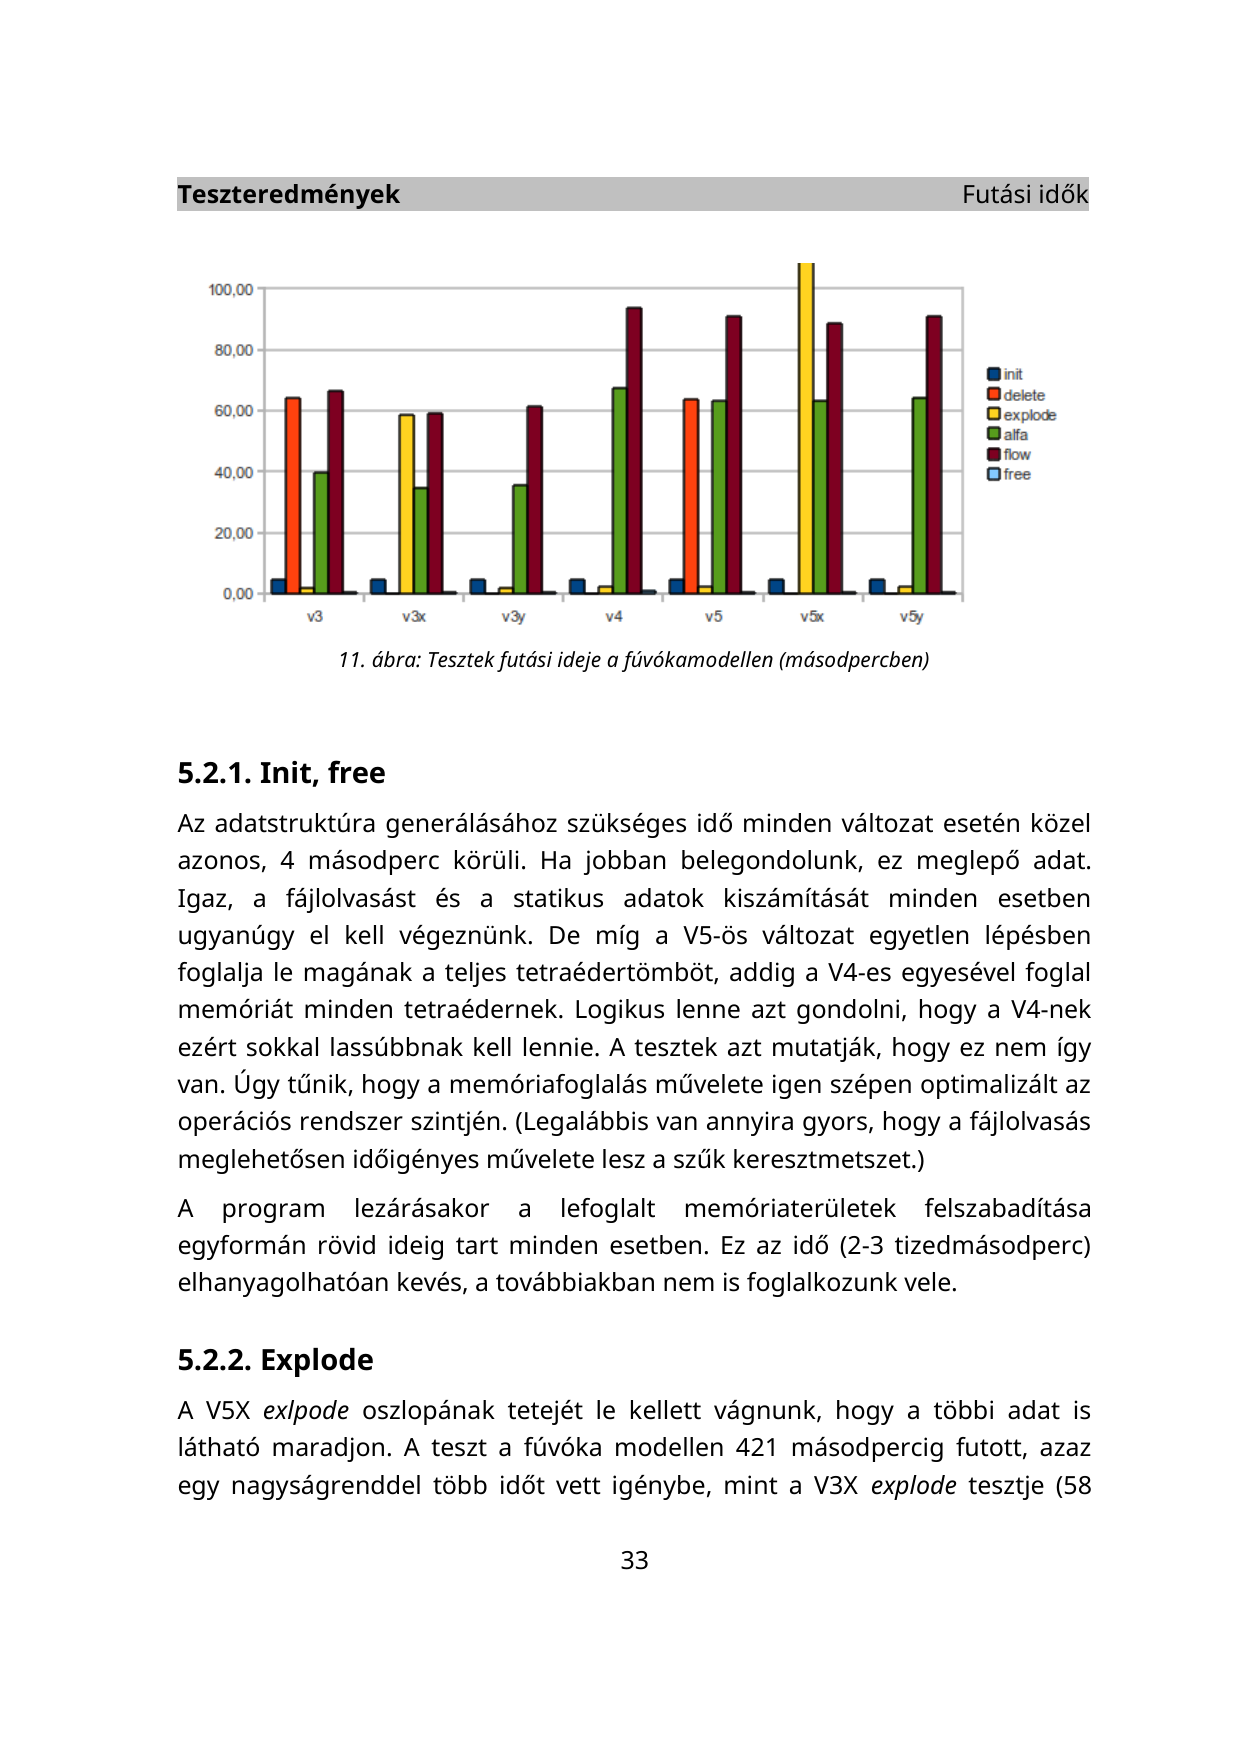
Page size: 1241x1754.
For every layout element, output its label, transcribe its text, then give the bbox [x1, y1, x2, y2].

subtitle Explode [177, 1339, 1093, 1379]
picture [195, 263, 1078, 629]
text Az adatstruktúra generálásához szükséges idő minden változat esetén közel azonos, 4 másodperc körüli. Ha jobban belegondolunk, ez meglepő adat. Igaz, a fájlolvasást és a statikus adatok kiszámítását minden esetben ugyanúgy el kell végeznünk. De míg a V5-ös változat egyetlen lépésben foglalja le magának a teljes tetraédertömböt, addig a V4-es egyesével foglal memóriát minden tetraédernek. Logikus lenne azt gondolni, hogy a V4-nek ezért sokkal lassúbbnak kell lennie. A tesztek azt mutatják, hogy ez nem így van. Úgy tűnik, hogy a memóriafoglalás művelete igen szépen optimalizált az operációs rendszer szintjén. (Legalábbis van annyira gyors, hogy a fájlolvasás meglehetősen időigényes művelete lesz a szűk keresztmetszet.) [177, 806, 1093, 1176]
text A V5X exlpode oszlopának tetejét le kellett vágnunk, hogy a többi adat is látható maradjon. A teszt a fúvóka modellen 421 másodpercig futott, azaz egy nagyságrenddel több időt vett igénybe, mint a V3X explode tesztje (58 [177, 1393, 1093, 1502]
subtitle Init, free [177, 752, 1093, 792]
text 11. ábra: Tesztek futási ideje a fúvókamodellen (másodpercben) [179, 638, 1091, 673]
text A program lezárásakor a lefoglalt memóriaterületek felszabadítása egyformán rövid ideig tart minden esetben. Ez az idő (2-3 tizedmásodperc) elhanyagolhatóan kevés, a továbbiakban nem is foglalkozunk vele. [177, 1191, 1093, 1299]
